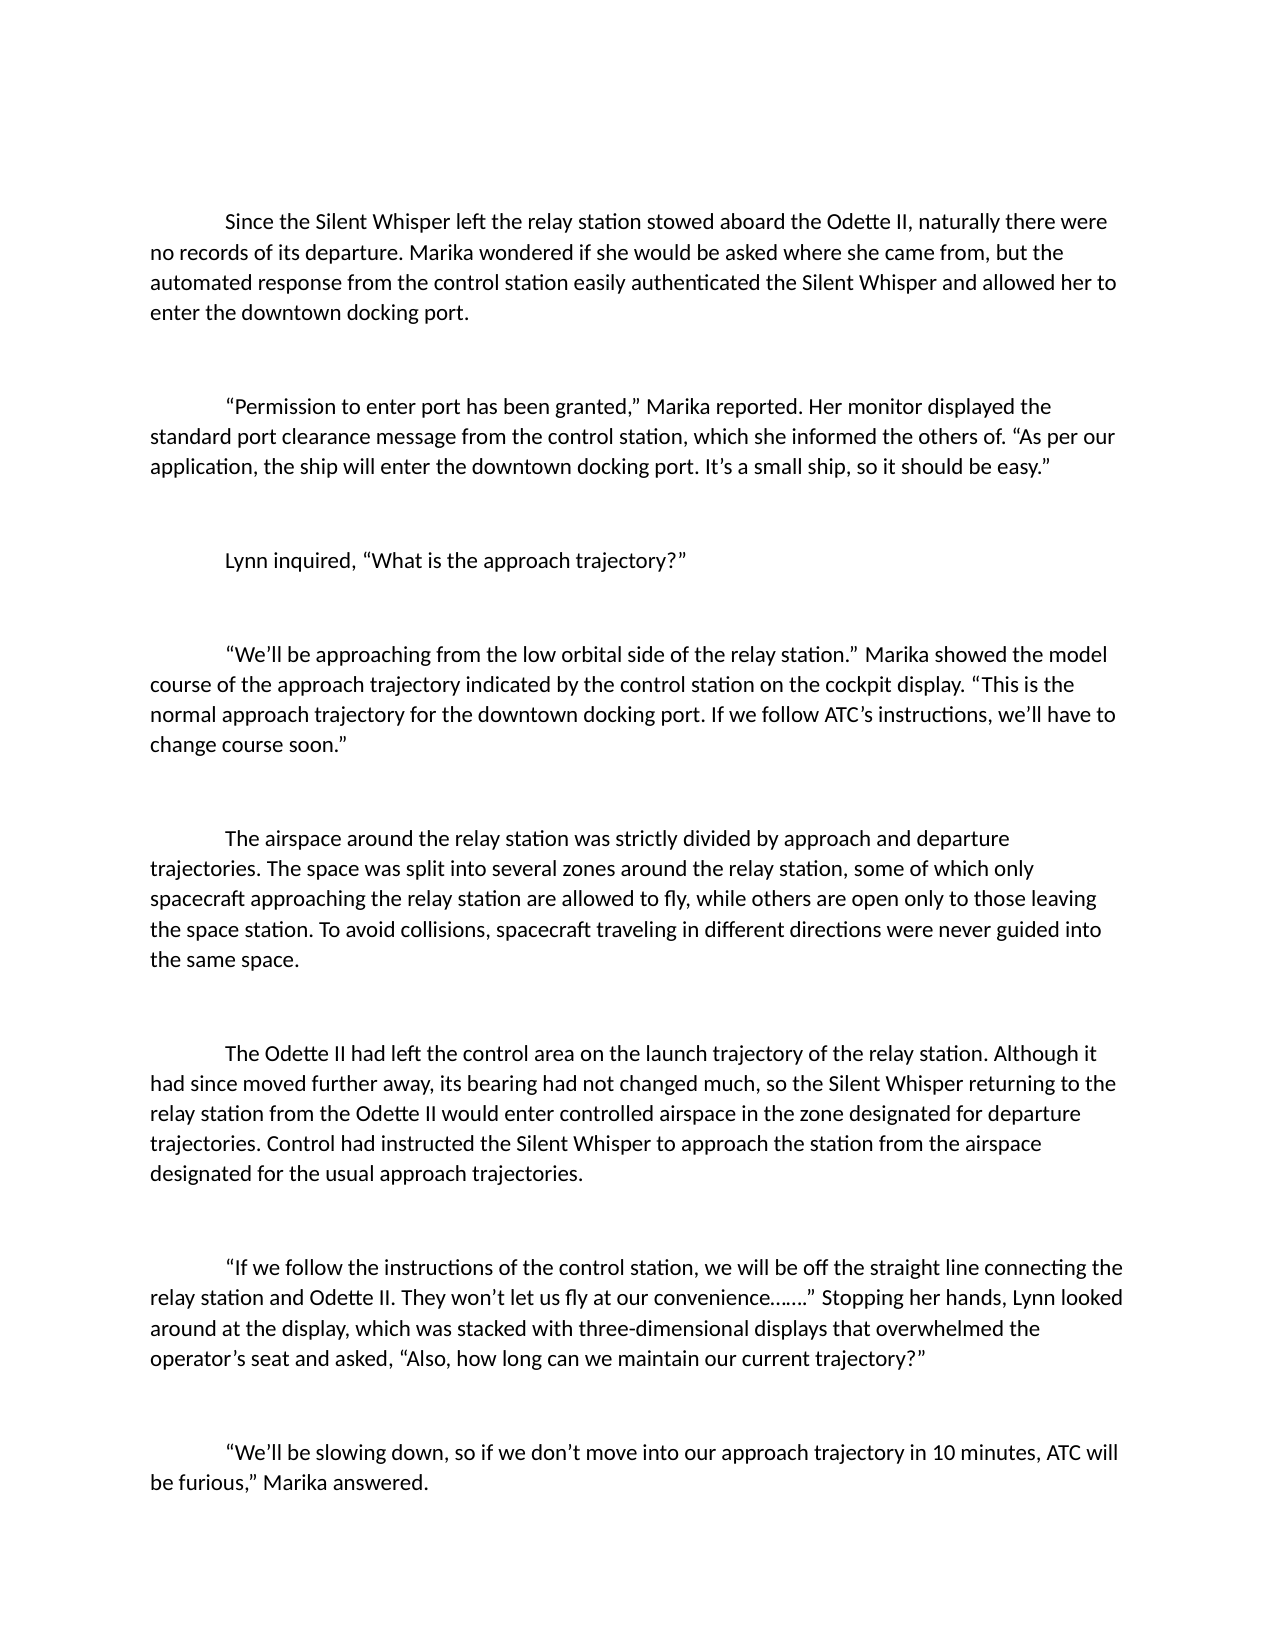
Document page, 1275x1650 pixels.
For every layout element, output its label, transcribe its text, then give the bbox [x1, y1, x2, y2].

text The Odette II had left the control area on the launch trajectory of the relay station. Although it had since moved further away, its bearing had not changed much, so the Silent Whisper returning to the relay station from the Odette II would enter controlled airspace in the zone designated for departure trajectories. Control had instructed the Silent Whisper to approach the station from the airspace designated for the usual approach trajectories. [150, 1039, 1125, 1188]
text “Permission to enter port has been granted,” Marika reported. Her monitor displayed the standard port clearance message from the control station, which she informed the others of. “As per our application, the ship will enter the downtown docking port. It’s a small ship, so it should be easy.” [150, 392, 1125, 480]
text “We’ll be slowing down, so if we don’t move into our approach trajectory in 10 minutes, ATC will be furious,” Marika answered. [150, 1438, 1125, 1496]
text The airspace around the relay station was strictly divided by approach and departure trajectories. The space was split into several zones around the relay station, some of which only spacecraft approaching the relay station are allowed to fly, while others are open only to those leaving the space station. To avoid collisions, spacecraft traveling in different directions were never guided into the same space. [150, 824, 1125, 973]
text “We’ll be approaching from the low orbital side of the relay station.” Marika showed the model course of the approach trajectory indicated by the control station on the cockpit display. “This is the normal approach trajectory for the downtown docking port. If we follow ATC’s instructions, we’ll have to change course soon.” [150, 640, 1125, 758]
text Since the Silent Whisper left the relay station stowed aboard the Odette II, naturally there were no records of its departure. Marika wondered if she would be asked where she came from, but the automated response from the control station easily authenticated the Silent Whisper and allowed her to enter the downtown docking port. [150, 207, 1125, 326]
text Lynn inquired, “What is the approach trajectory?” [150, 546, 1125, 574]
text “If we follow the instructions of the control station, we will be off the straight line connecting the relay station and Odette II. They won’t let us fly at our convenience…….” Stopping her hands, Lynn looked around at the display, which was stacked with three-dimensional displays that overwhelmed the operator’s seat and asked, “Also, how long can we maintain our current trajectory?” [150, 1253, 1125, 1372]
